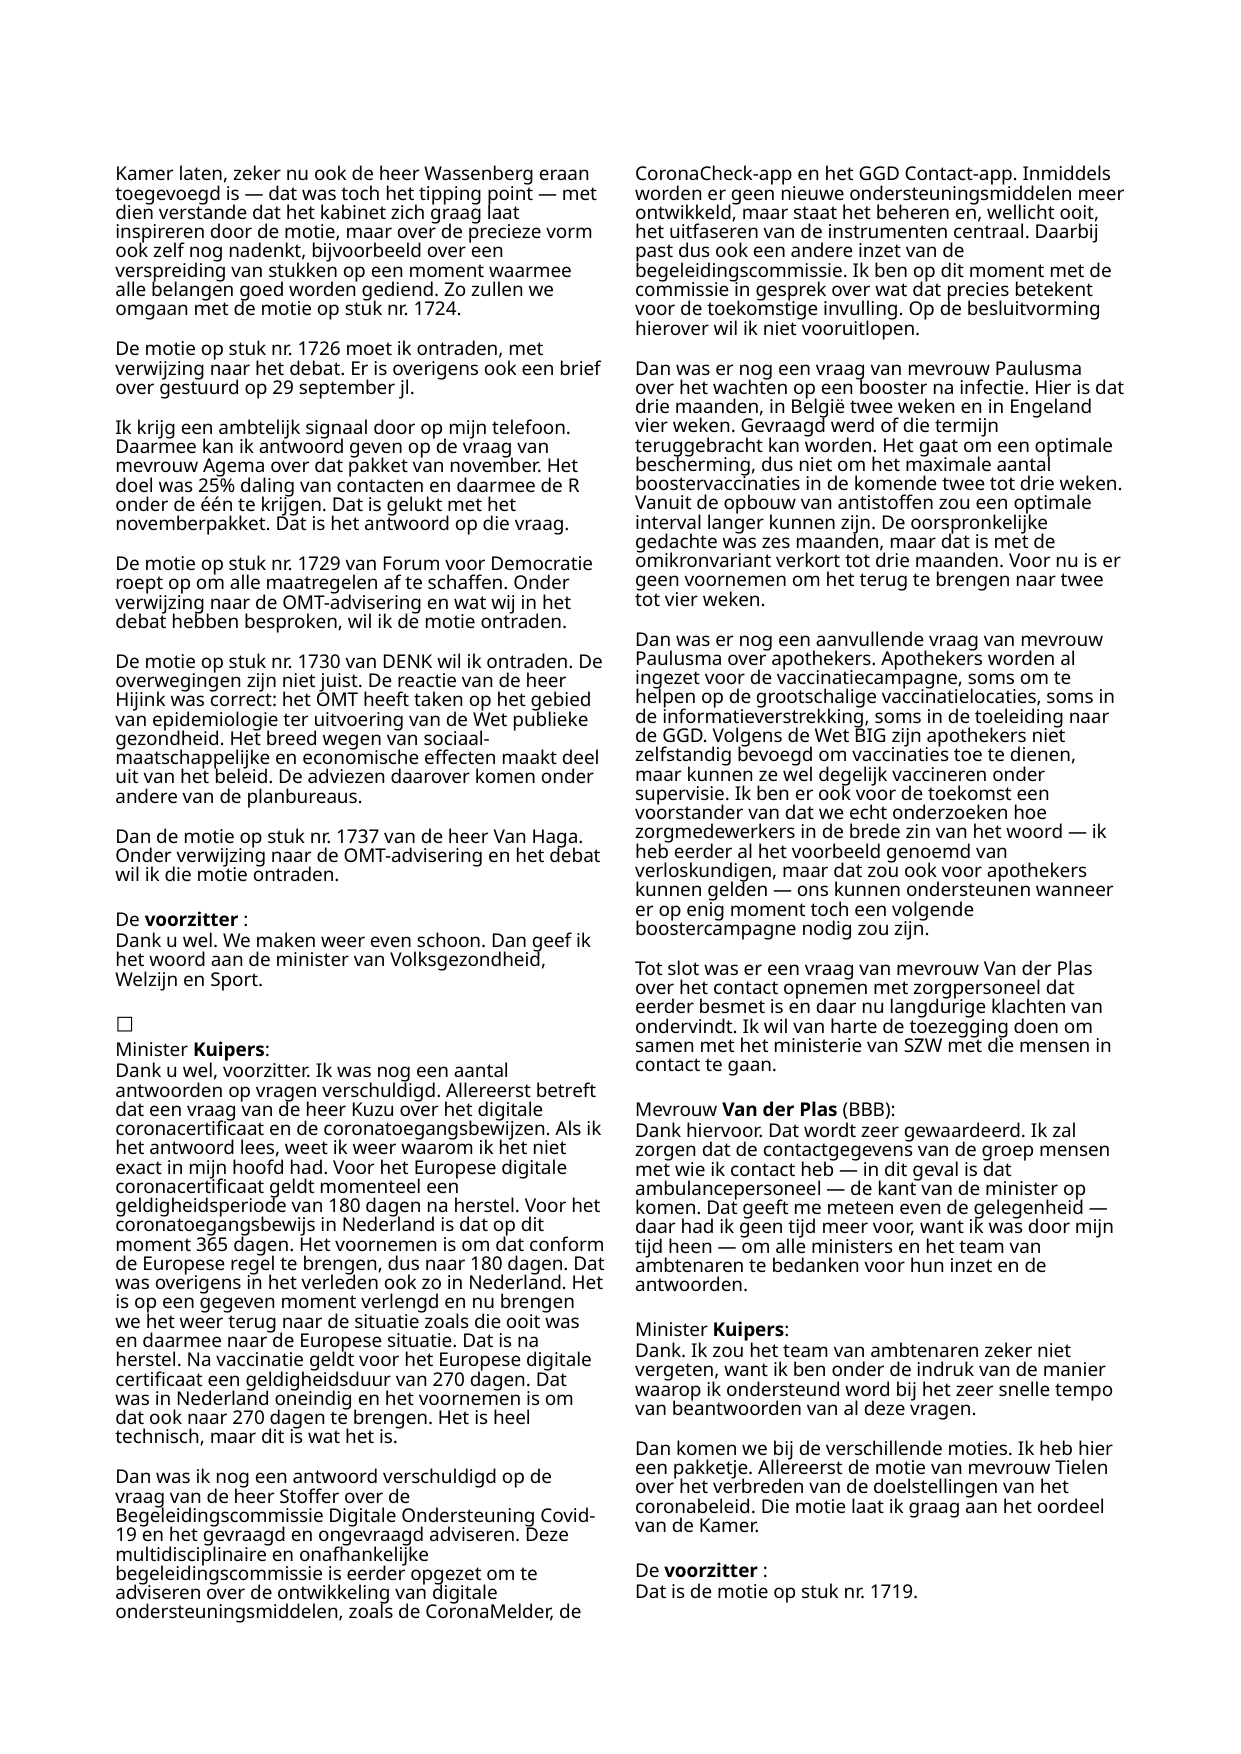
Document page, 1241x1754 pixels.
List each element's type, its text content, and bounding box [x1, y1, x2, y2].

text Dank hiervoor. Dat wordt zeer gewaardeerd. Ik zal zorgen dat de contactgegevens van de groep mensen met wie ik contact heb — in dit geval is dat ambulancepersoneel — de kant van de minister op komen. Dat geeft me meteen even de gelegenheid — daar had ik geen tijd meer voor, want ik was door mijn tijd heen — om alle ministers en het team van ambtenaren te bedanken voor hun inzet en de antwoorden. [635, 1122, 1125, 1295]
text Ik krijg een ambtelijk signaal door op mijn telefoon. Daarmee kan ik antwoord geven op de vraag van mevrouw Agema over dat pakket van november. Het doel was 25% daling van contacten en daarmee de R onder de één te krijgen. Dat is gelukt met het novemberpakket. Dat is het antwoord op die vraag. [115, 419, 605, 534]
text ⬜ [115, 1011, 605, 1037]
text Tot slot was er een vraag van mevrouw Van der Plas over het contact opnemen met zorgpersoneel dat eerder besmet is en daar nu langdurige klachten van ondervindt. Ik wil van harte de toezegging doen om samen met het ministerie van SZW met die mensen in contact te gaan. [635, 960, 1125, 1075]
text Dan komen we bij de verschillende moties. Ik heb hier een pakketje. Allereerst de motie van mevrouw Tielen over het verbreden van de doelstellingen van het coronabeleid. Die motie laat ik graag aan het oordeel van de Kamer. [635, 1440, 1125, 1536]
text De motie op stuk nr. 1730 van DENK wil ik ontraden. De overwegingen zijn niet juist. De reactie van de heer Hijink was correct: het OMT heeft taken op het gebied van epidemiologie ter uitvoering van de Wet publieke gezondheid. Het breed wegen van sociaal-maatschappelijke en economische effecten maakt deel uit van het beleid. De adviezen daarover komen onder andere van de planbureaus. [115, 653, 605, 807]
text Dan de motie op stuk nr. 1737 van de heer Van Haga. Onder verwijzing naar de OMT-advisering en het debat wil ik die motie ontraden. [115, 828, 605, 886]
text Dan was er nog een vraag van mevrouw Paulusma over het wachten op een booster na infectie. Hier is dat drie maanden, in België twee weken en in Engeland vier weken. Gevraagd werd of die termijn teruggebracht kan worden. Het gaat om een optimale bescherming, dus niet om het maximale aantal boostervaccinaties in de komende twee tot drie weken. Vanuit de opbouw van antistoffen zou een optimale interval langer kunnen zijn. De oorspronkelijke gedachte was zes maanden, maar dat is met de omikronvariant verkort tot drie maanden. Voor nu is er geen voornemen om het terug te brengen naar twee tot vier weken. [635, 359, 1125, 610]
text De voorzitter : [635, 1557, 1125, 1583]
text Kamer laten, zeker nu ook de heer Wassenberg eraan toegevoegd is — dat was toch het tipping point — met dien verstande dat het kabinet zich graag laat inspireren door de motie, maar over de precieze vorm ook zelf nog nadenkt, bijvoorbeeld over een verspreiding van stukken op een moment waarmee alle belangen goed worden gediend. Zo zullen we omgaan met de motie op stuk nr. 1724. [115, 165, 605, 319]
text Dank. Ik zou het team van ambtenaren zeker niet vergeten, want ik ben onder de indruk van de manier waarop ik ondersteund word bij het zeer snelle tempo van beantwoorden van al deze vragen. [635, 1342, 1125, 1419]
text De motie op stuk nr. 1726 moet ik ontraden, met verwijzing naar het debat. Er is overigens ook een brief over gestuurd op 29 september jl. [115, 340, 605, 398]
text De voorzitter : [115, 906, 605, 932]
text Dank u wel, voorzitter. Ik was nog een aantal antwoorden op vragen verschuldigd. Allereerst betreft dat een vraag van de heer Kuzu over het digitale coronacertificaat en de coronatoegangsbewijzen. Als ik het antwoord lees, weet ik weer waarom ik het niet exact in mijn hoofd had. Voor het Europese digitale coronacertificaat geldt momenteel een geldigheidsperiode van 180 dagen na herstel. Voor het coronatoegangsbewijs in Nederland is dat op dit moment 365 dagen. Het voornemen is om dat conform de Europese regel te brengen, dus naar 180 dagen. Dat was overigens in het verleden ook zo in Nederland. Het is op een gegeven moment verlengd en nu brengen we het weer terug naar de situatie zoals die ooit was en daarmee naar de Europese situatie. Dat is na herstel. Na vaccinatie geldt voor het Europese digitale certificaat een geldigheidsduur van 270 dagen. Dat was in Nederland oneindig en het voornemen is om dat ook naar 270 dagen te brengen. Het is heel technisch, maar dit is wat het is. [115, 1062, 605, 1448]
text Dat is de motie op stuk nr. 1719. [635, 1583, 1125, 1602]
text Dan was er nog een aanvullende vraag van mevrouw Paulusma over apothekers. Apothekers worden al ingezet voor de vaccinatiecampagne, soms om te helpen op de grootschalige vaccinatielocaties, soms in de informatieverstrekking, soms in de toeleiding naar de GGD. Volgens de Wet BIG zijn apothekers niet zelfstandig bevoegd om vaccinaties toe te dienen, maar kunnen ze wel degelijk vaccineren onder supervisie. Ik ben er ook voor de toekomst een voorstander van dat we echt onderzoeken hoe zorgmedewerkers in de brede zin van het woord — ik heb eerder al het voorbeeld genoemd van verloskundigen, maar dat zou ook voor apothekers kunnen gelden — ons kunnen ondersteunen wanneer er op enig moment toch een volgende boostercampagne nodig zou zijn. [635, 631, 1125, 939]
text Dank u wel. We maken weer even schoon. Dan geef ik het woord aan de minister van Volksgezondheid, Welzijn en Sport. [115, 932, 605, 990]
text CoronaCheck-app en het GGD Contact-app. Inmiddels worden er geen nieuwe ondersteuningsmiddelen meer ontwikkeld, maar staat het beheren en, wellicht ooit, het uitfaseren van de instrumenten centraal. Daarbij past dus ook een andere inzet van de begeleidingscommissie. Ik ben op dit moment met de commissie in gesprek over wat dat precies betekent voor de toekomstige invulling. Op de besluitvorming hierover wil ik niet vooruitlopen. [635, 165, 1125, 339]
text Minister Kuipers: [635, 1316, 1125, 1342]
text Dan was ik nog een antwoord verschuldigd op de vraag van de heer Stoffer over de Begeleidingscommissie Digitale Ondersteuning Covid-19 en het gevraagd en ongevraagd adviseren. Deze multidisciplinaire en onafhankelijke begeleidingscommissie is eerder opgezet om te adviseren over de ontwikkeling van digitale ondersteuningsmiddelen, zoals de CoronaMelder, de [115, 1468, 605, 1623]
text Minister Kuipers: [115, 1037, 605, 1062]
text De motie op stuk nr. 1729 van Forum voor Democratie roept op om alle maatregelen af te schaffen. Onder verwijzing naar de OMT-advisering en wat wij in het debat hebben besproken, wil ik de motie ontraden. [115, 555, 605, 632]
text Mevrouw Van der Plas (BBB): [635, 1096, 1125, 1122]
